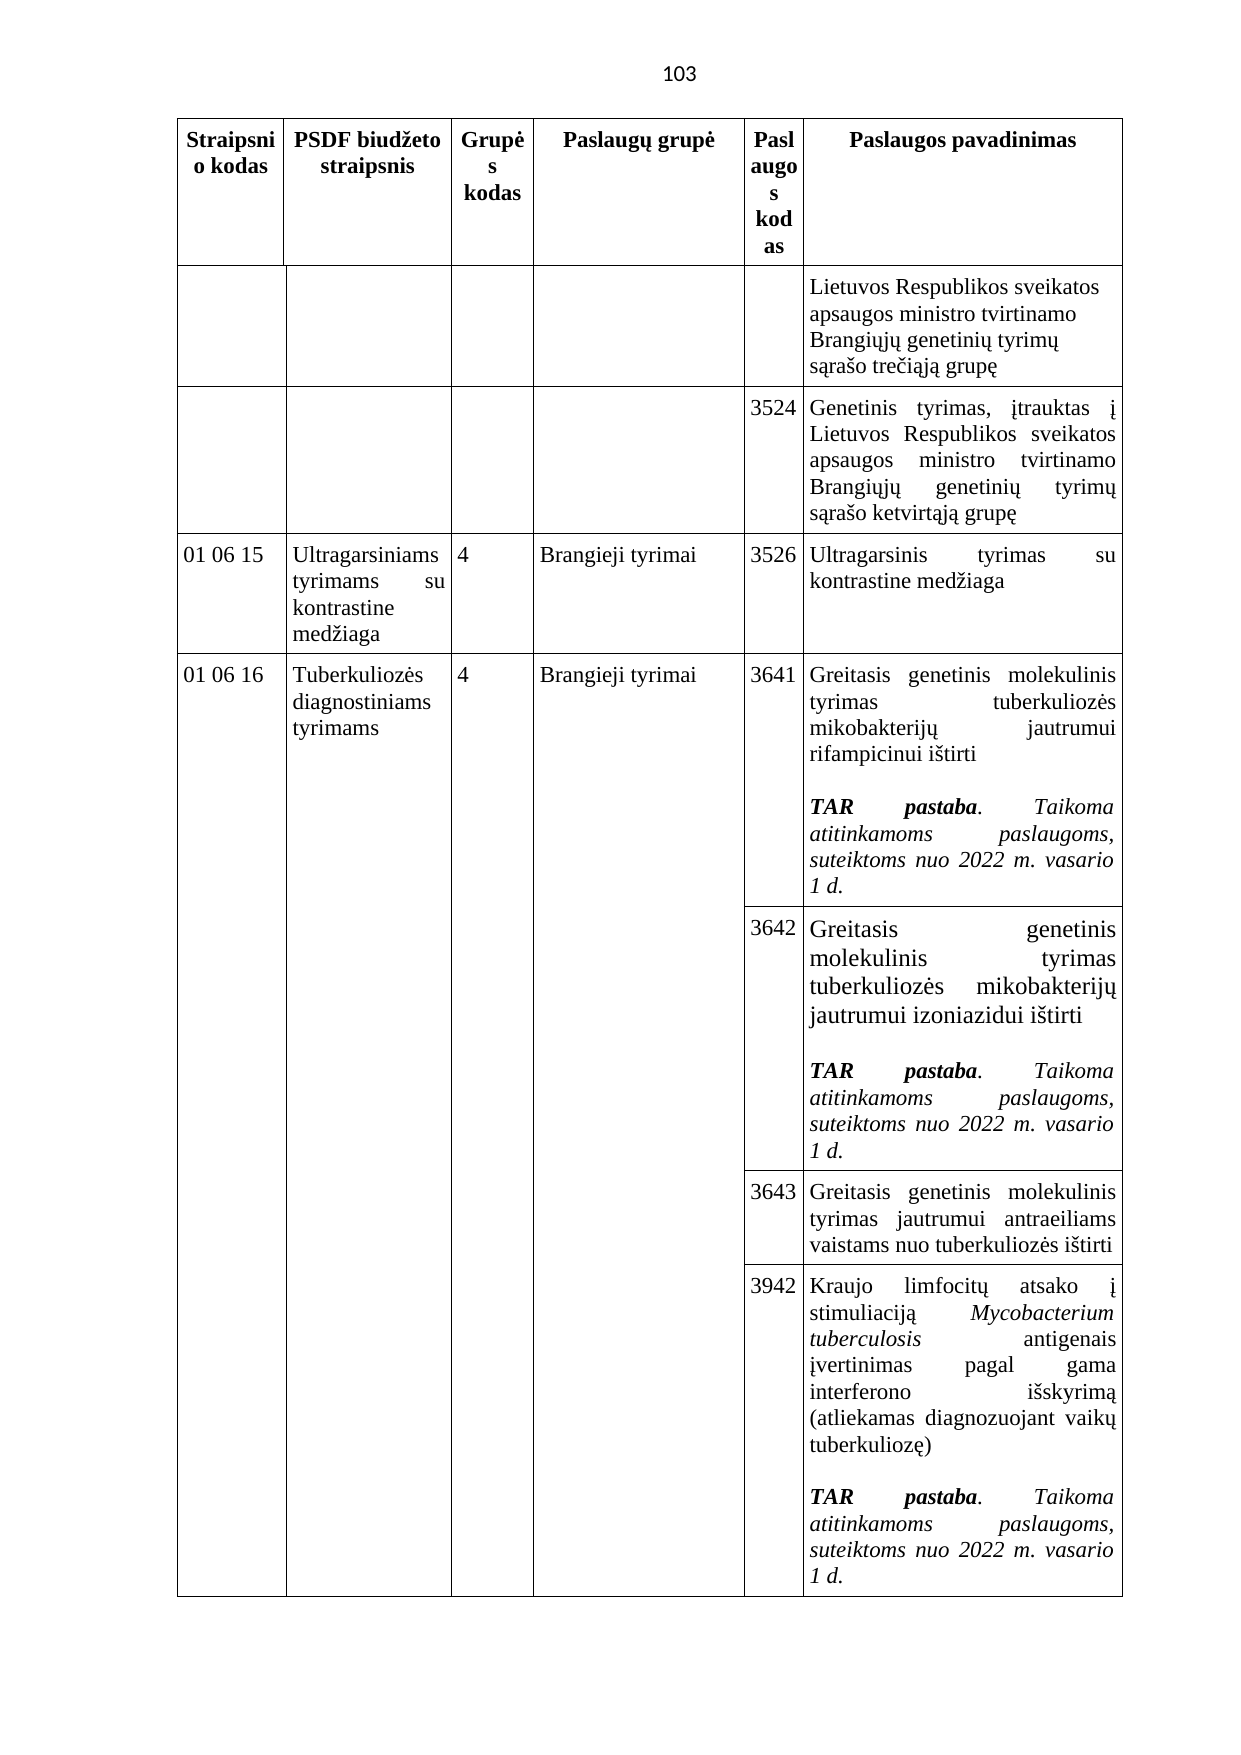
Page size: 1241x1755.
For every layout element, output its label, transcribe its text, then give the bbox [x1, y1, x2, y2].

table_cell [534, 387, 744, 533]
table_cell [452, 387, 533, 533]
table_cell [287, 1264, 451, 1596]
table_cell [534, 1264, 744, 1596]
table_cell 3641 [745, 654, 803, 906]
table_cell [287, 387, 451, 533]
table_cell 3642 [745, 907, 803, 1170]
table_cell 01 06 16 [178, 654, 286, 1264]
table_cell Brangieji tyrimai [534, 534, 744, 653]
table_cell Greitasis genetinis molekulinis tyrimas tuberkuliozės mikobakterijų jautrumui rifampicinui ištirti TAR pastaba. Taikoma atitinkamoms paslaugoms, suteiktoms nuo 2022 m. vasario 1 d. [804, 654, 1122, 906]
table_cell [287, 266, 451, 386]
table_header Straipsnio kodas [178, 119, 283, 265]
table_cell Greitasis genetinis molekulinis tyrimas jautrumui antraeiliams vaistams nuo tuberkuliozės ištirti [804, 1171, 1122, 1264]
table_cell 3942 [745, 1265, 803, 1596]
table_cell 3526 [745, 534, 803, 653]
table_cell [178, 266, 286, 386]
table_header Paslaugos pavadinimas [804, 119, 1122, 265]
table_cell [534, 266, 744, 386]
table_cell 01 06 15 [178, 534, 286, 653]
table_cell 3524 [745, 387, 803, 533]
table_cell [452, 266, 533, 386]
table_cell 4 [452, 654, 533, 1264]
table_cell [745, 266, 803, 386]
table_cell [178, 1264, 286, 1596]
table_cell Genetinis tyrimas, įtrauktas į Lietuvos Respublikos sveikatos apsaugos ministro tvirtinamo Brangiųjų genetinių tyrimų sąrašo ketvirtąją grupę [804, 387, 1122, 533]
table_cell 4 [452, 534, 533, 653]
table_cell Greitasis genetinis molekulinis tyrimas tuberkuliozės mikobakterijų jautrumui izoniazidui ištirti TAR pastaba. Taikoma atitinkamoms paslaugoms, suteiktoms nuo 2022 m. vasario 1 d. [804, 907, 1122, 1170]
table_cell Tuberkuliozės diagnostiniams tyrimams [287, 654, 451, 1264]
table_cell Ultragarsiniams tyrimams su kontrastine medžiaga [287, 534, 451, 653]
table_cell Ultragarsinis tyrimas su kontrastine medžiaga [804, 534, 1122, 653]
table_header Paslaugos kodas [745, 119, 803, 265]
table_cell [452, 1264, 533, 1596]
table_header PSDF biudžeto straipsnis [284, 119, 451, 265]
table_cell Brangieji tyrimai [534, 654, 744, 1264]
table_header Grupės kodas [452, 119, 533, 265]
table_cell Lietuvos Respublikos sveikatos apsaugos ministro tvirtinamo Brangiųjų genetinių tyrimų sąrašo trečiąją grupę [804, 266, 1122, 386]
table_header Paslaugų grupė [534, 119, 744, 265]
table_cell Kraujo limfocitų atsako į stimuliaciją Mycobacterium tuberculosis antigenais įvertinimas pagal gama interferono išskyrimą (atliekamas diagnozuojant vaikų tuberkuliozę) TAR pastaba. Taikoma atitinkamoms paslaugoms, suteiktoms nuo 2022 m. vasario 1 d. [804, 1265, 1122, 1596]
table_cell 3643 [745, 1171, 803, 1264]
table_cell [178, 387, 286, 533]
